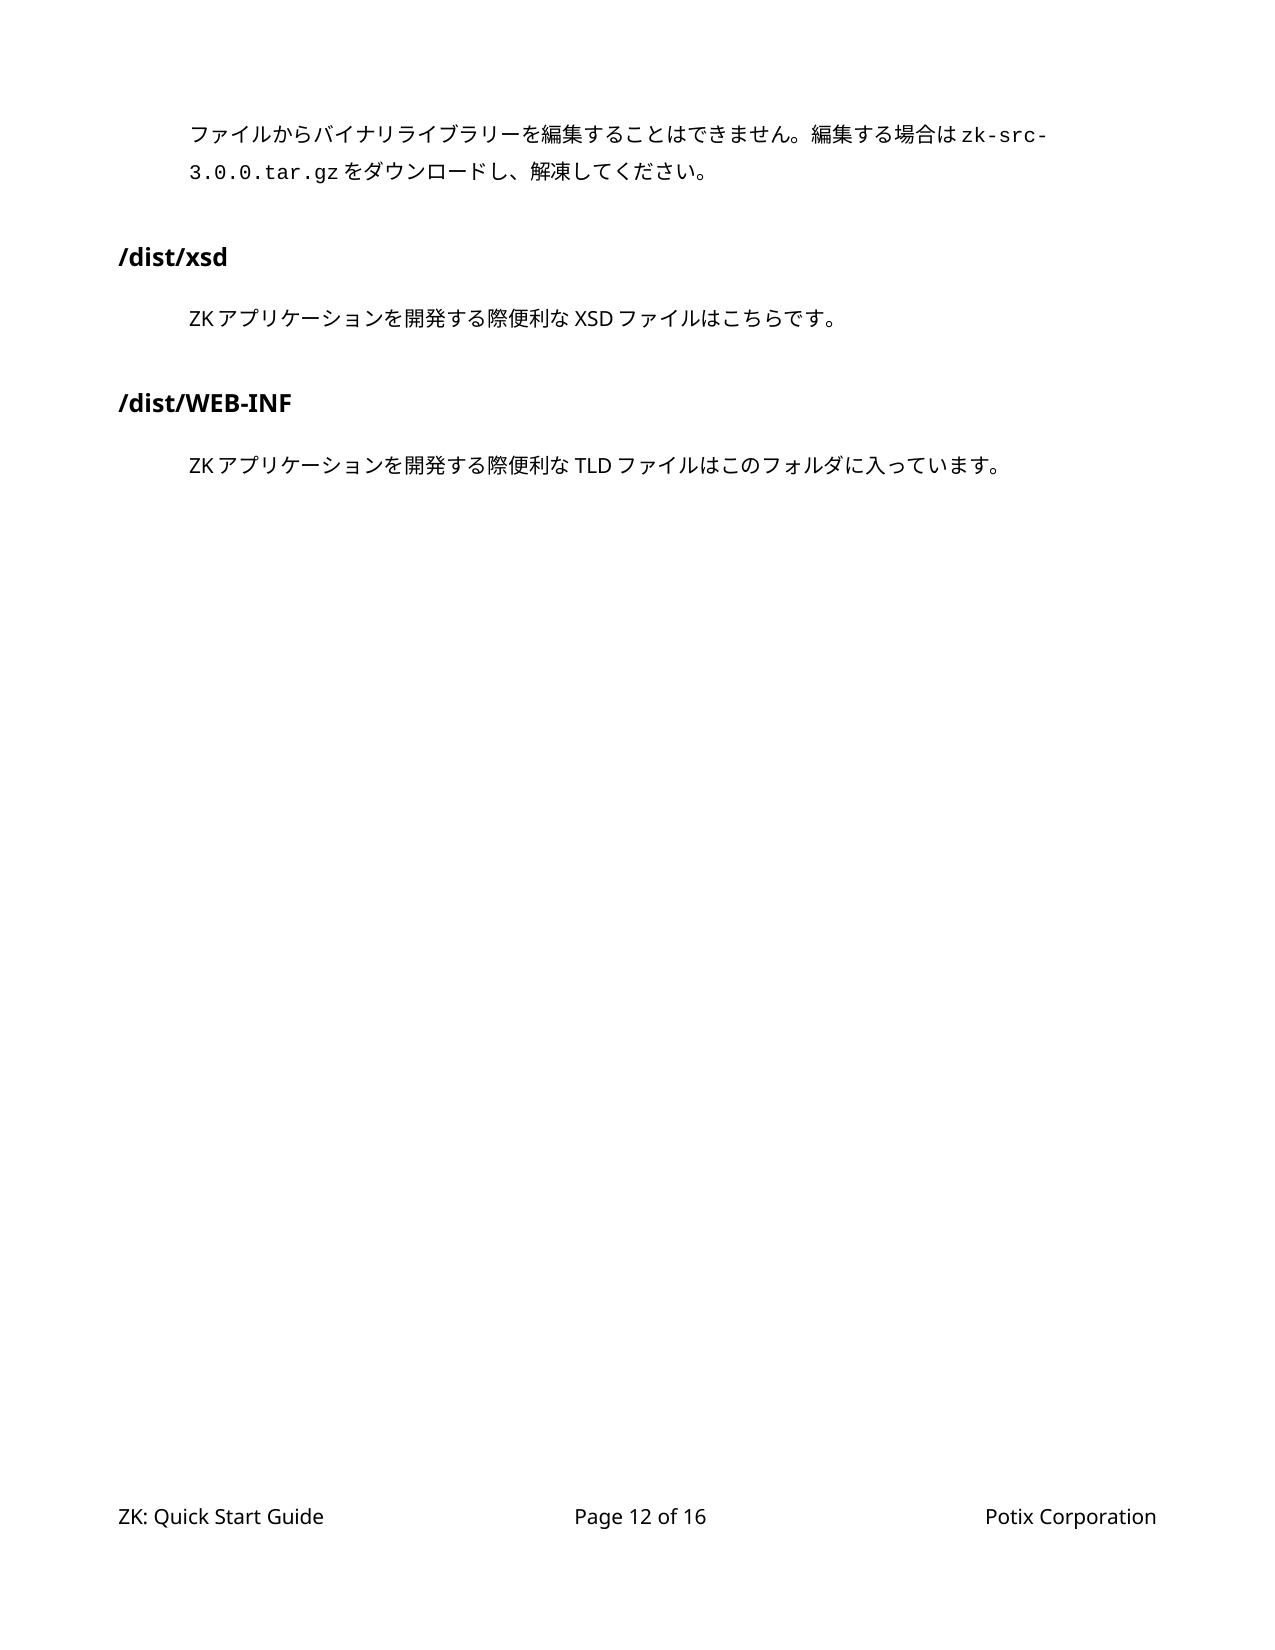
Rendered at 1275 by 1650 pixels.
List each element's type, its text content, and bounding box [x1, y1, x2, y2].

text ファイルからバイナリライブラリーを編集することはできません。編集する場合はzk-src-3.0.0.tar.gzをダウンロードし、解凍してください。 [189, 118, 1157, 186]
text ZKアプリケーションを開発する際便利なTLDファイルはこのフォルダに入っています。 [189, 449, 1157, 479]
subtitle /dist/xsd [118, 239, 1157, 273]
text ZKアプリケーションを開発する際便利なXSDファイルはこちらです。 [189, 303, 1157, 333]
subtitle /dist/WEB-INF [118, 386, 1157, 420]
